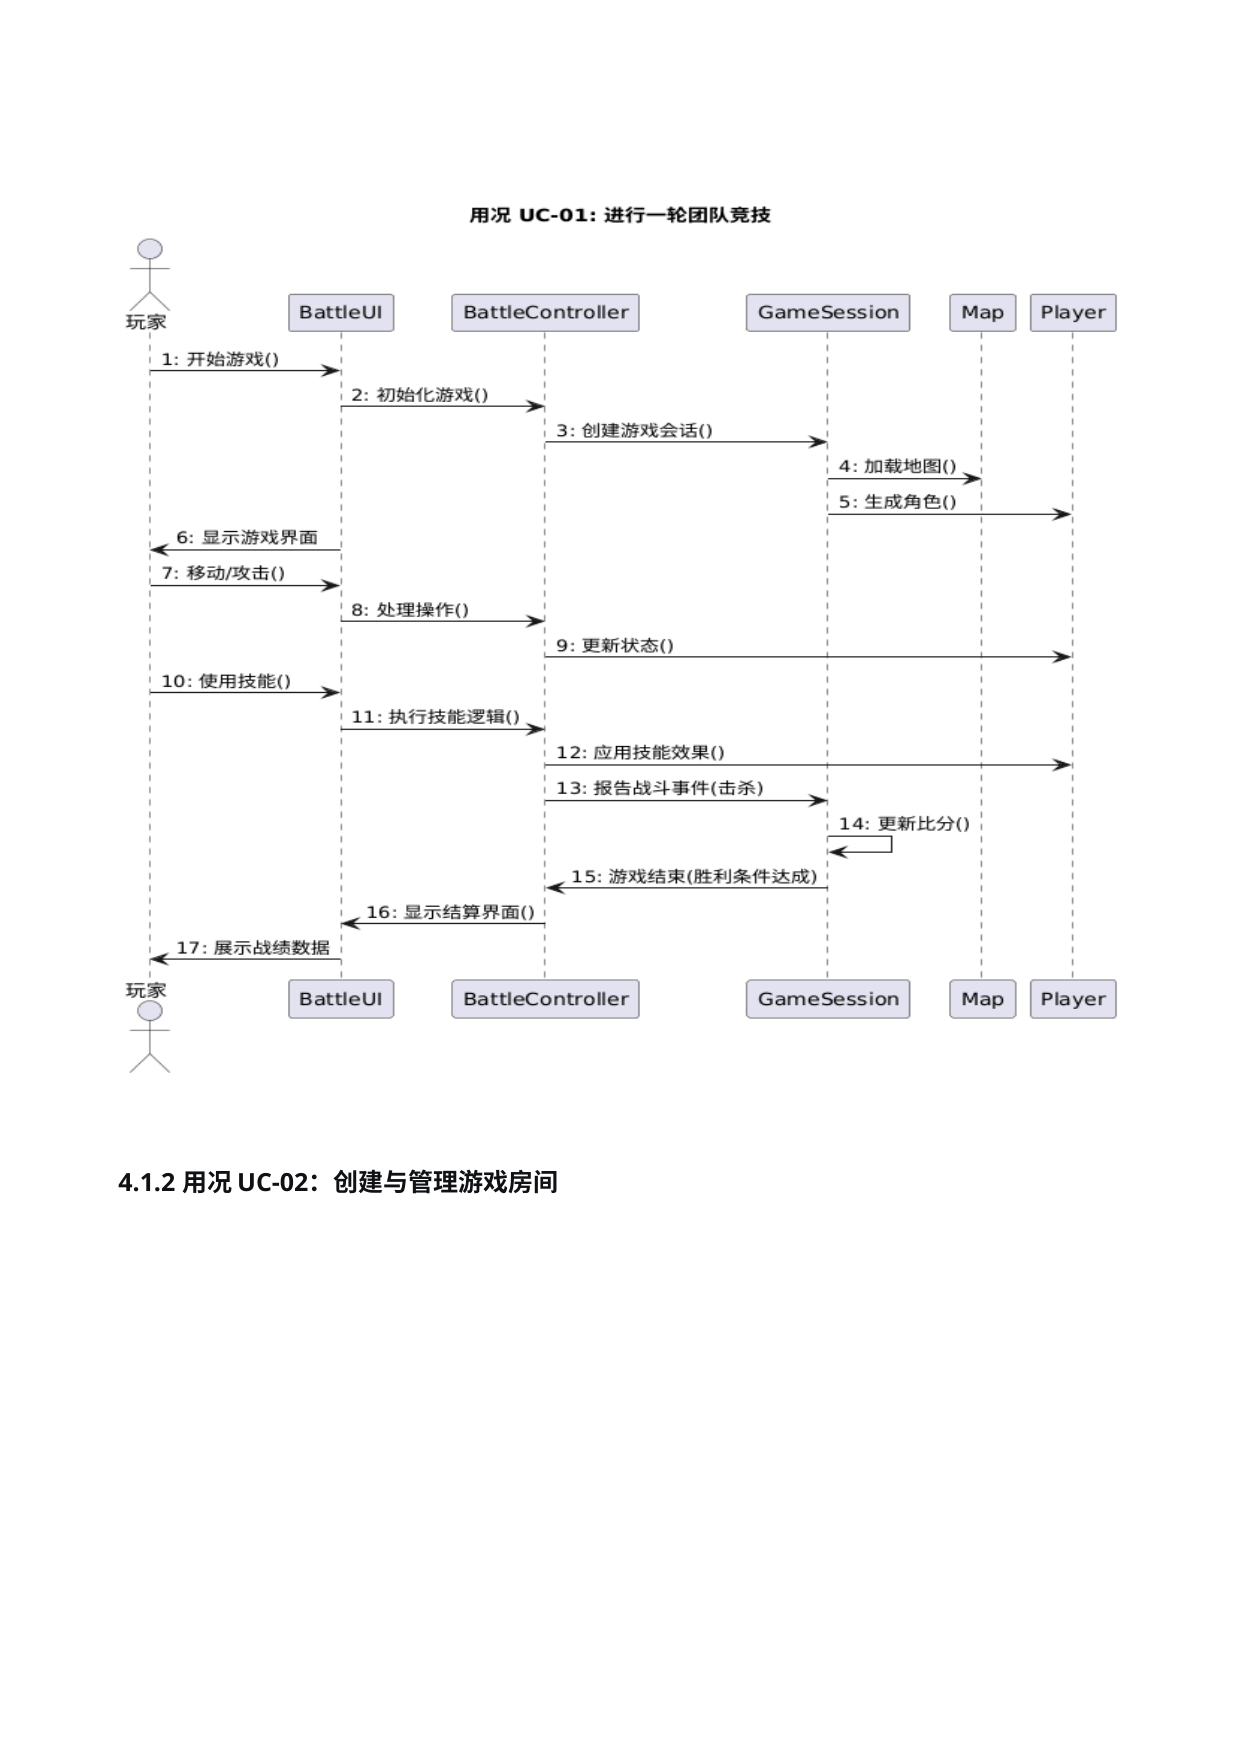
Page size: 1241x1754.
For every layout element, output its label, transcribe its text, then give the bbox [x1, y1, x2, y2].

picture [118, 187, 1123, 1079]
subtitle 4.1.2 用况UC-02：创建与管理游戏房间 [118, 1163, 1122, 1199]
